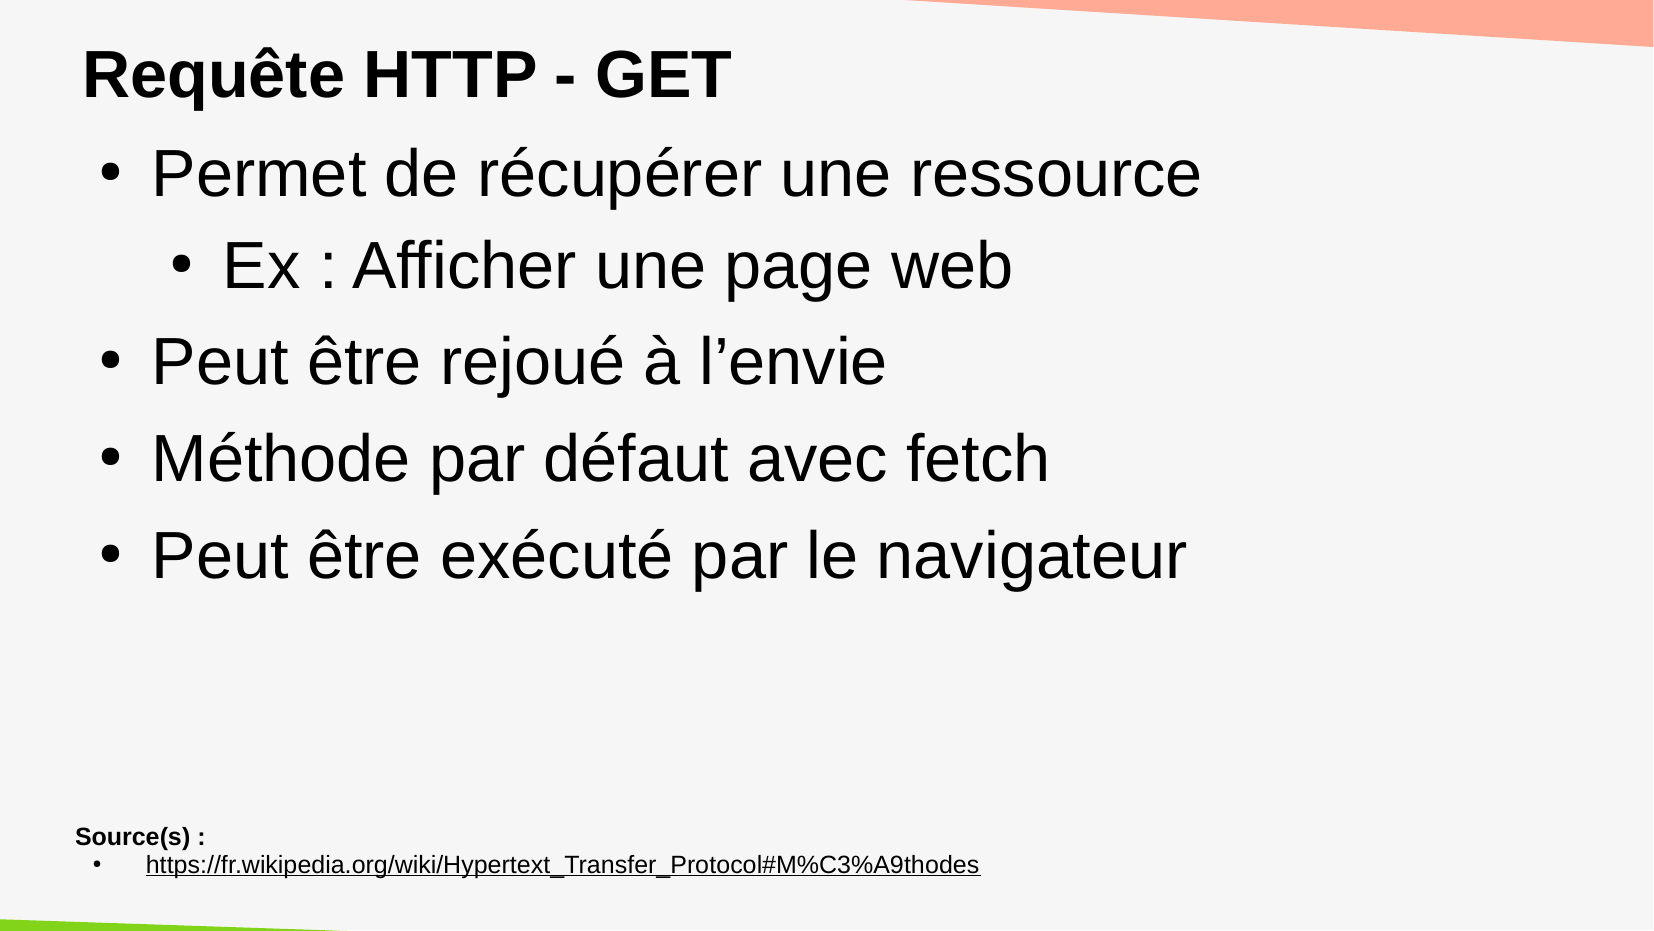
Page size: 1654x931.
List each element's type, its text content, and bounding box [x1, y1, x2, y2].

text_box [904, 0, 1654, 48]
text_box [0, 919, 348, 931]
text_box Source(s) : https://fr.wikipedia.org/wiki/Hypertext_Transfer_Protocol#M%C3%A9thodes [60, 815, 1546, 929]
list Permet de récupérer une ressource Ex : Afficher une page web Peut être rejoué à l’envie Méthode par défaut avec fetch Peut être exécuté par le navigateur [80, 135, 1620, 621]
title Requête HTTP - GET [82, 37, 1571, 114]
